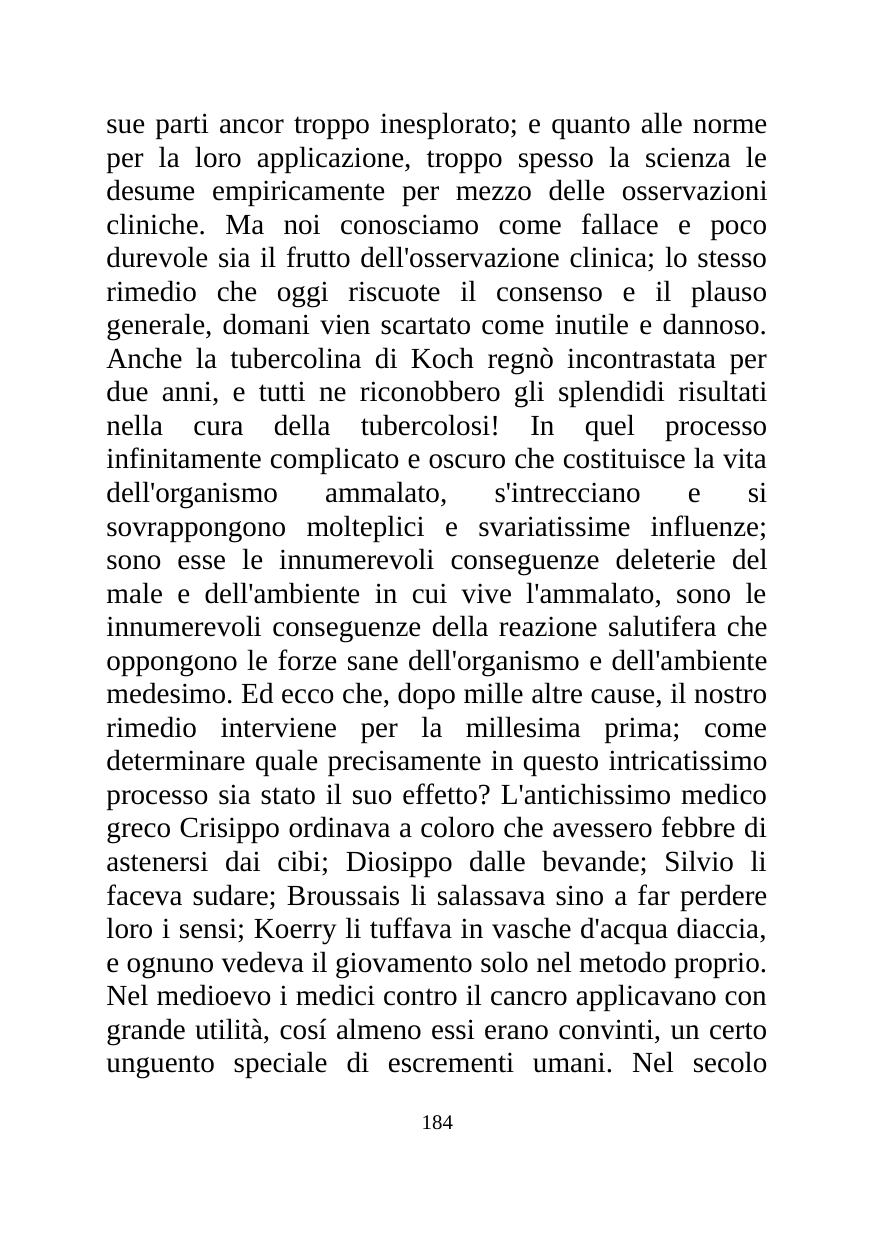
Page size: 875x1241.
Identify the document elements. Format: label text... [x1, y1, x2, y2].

text sue parti ancor troppo inesplorato; e quanto alle norme per la loro applicazione, troppo spesso la scienza le desume empiricamente per mezzo delle osservazioni cliniche. Ma noi conosciamo come fallace e poco durevole sia il frutto dell'osservazione clinica; lo stesso rimedio che oggi riscuote il consenso e il plauso generale, domani vien scartato come inutile e dannoso. Anche la tubercolina di Koch regnò incontrastata per due anni, e tutti ne riconobbero gli splendidi risultati nella cura della tubercolosi! In quel processo infinitamente complicato e oscuro che costituisce la vita dell'organismo ammalato, s'intrecciano e si sovrappongono molteplici e svariatissime influenze; sono esse le innumerevoli conseguenze deleterie del male e dell'ambiente in cui vive l'ammalato, sono le innumerevoli conseguenze della reazione salutifera che oppongono le forze sane dell'organismo e dell'ambiente medesimo. Ed ecco che, dopo mille altre cause, il nostro rimedio interviene per la millesima prima; come determinare quale precisamente in questo intricatissimo processo sia stato il suo effetto? L'antichissimo medico greco Crisippo ordinava a coloro che avessero febbre di astenersi dai cibi; Diosippo dalle bevande; Silvio li faceva sudare; Broussais li salassava sino a far perdere loro i sensi; Koerry li tuffava in vasche d'acqua diaccia, e ognuno vedeva il giovamento solo nel metodo proprio. Nel medioevo i medici contro il cancro applicavano con grande utilità, cosí almeno essi erano convinti, un certo unguento speciale di escrementi umani. Nel secolo [106, 106, 768, 1079]
